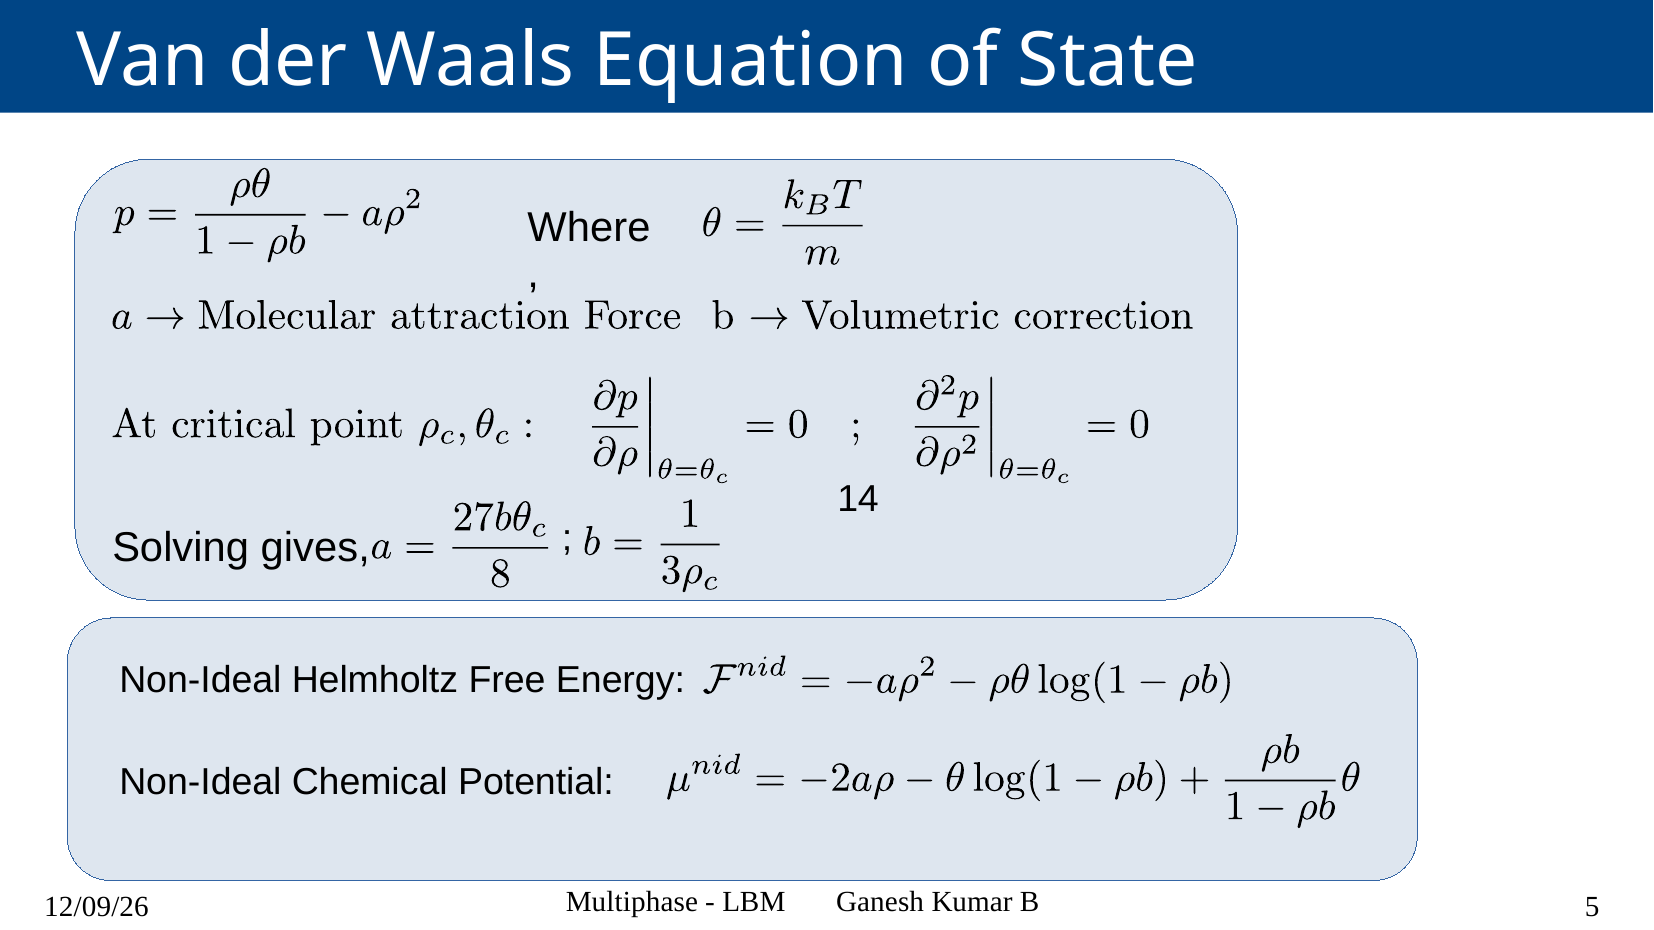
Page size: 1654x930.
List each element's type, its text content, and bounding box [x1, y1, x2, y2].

text_box Where, [512, 196, 676, 253]
text_box Solving gives, [97, 516, 436, 574]
text_box [67, 617, 1418, 881]
text_box [74, 159, 1238, 601]
text_box Non-Ideal Helmholtz Free Energy: [104, 651, 705, 742]
title Van der Waals Equation of State [0, 0, 1653, 113]
text_box ; [547, 509, 585, 562]
text_box Non-Ideal Chemical Potential: [104, 752, 645, 806]
text_box 14 [822, 470, 898, 541]
